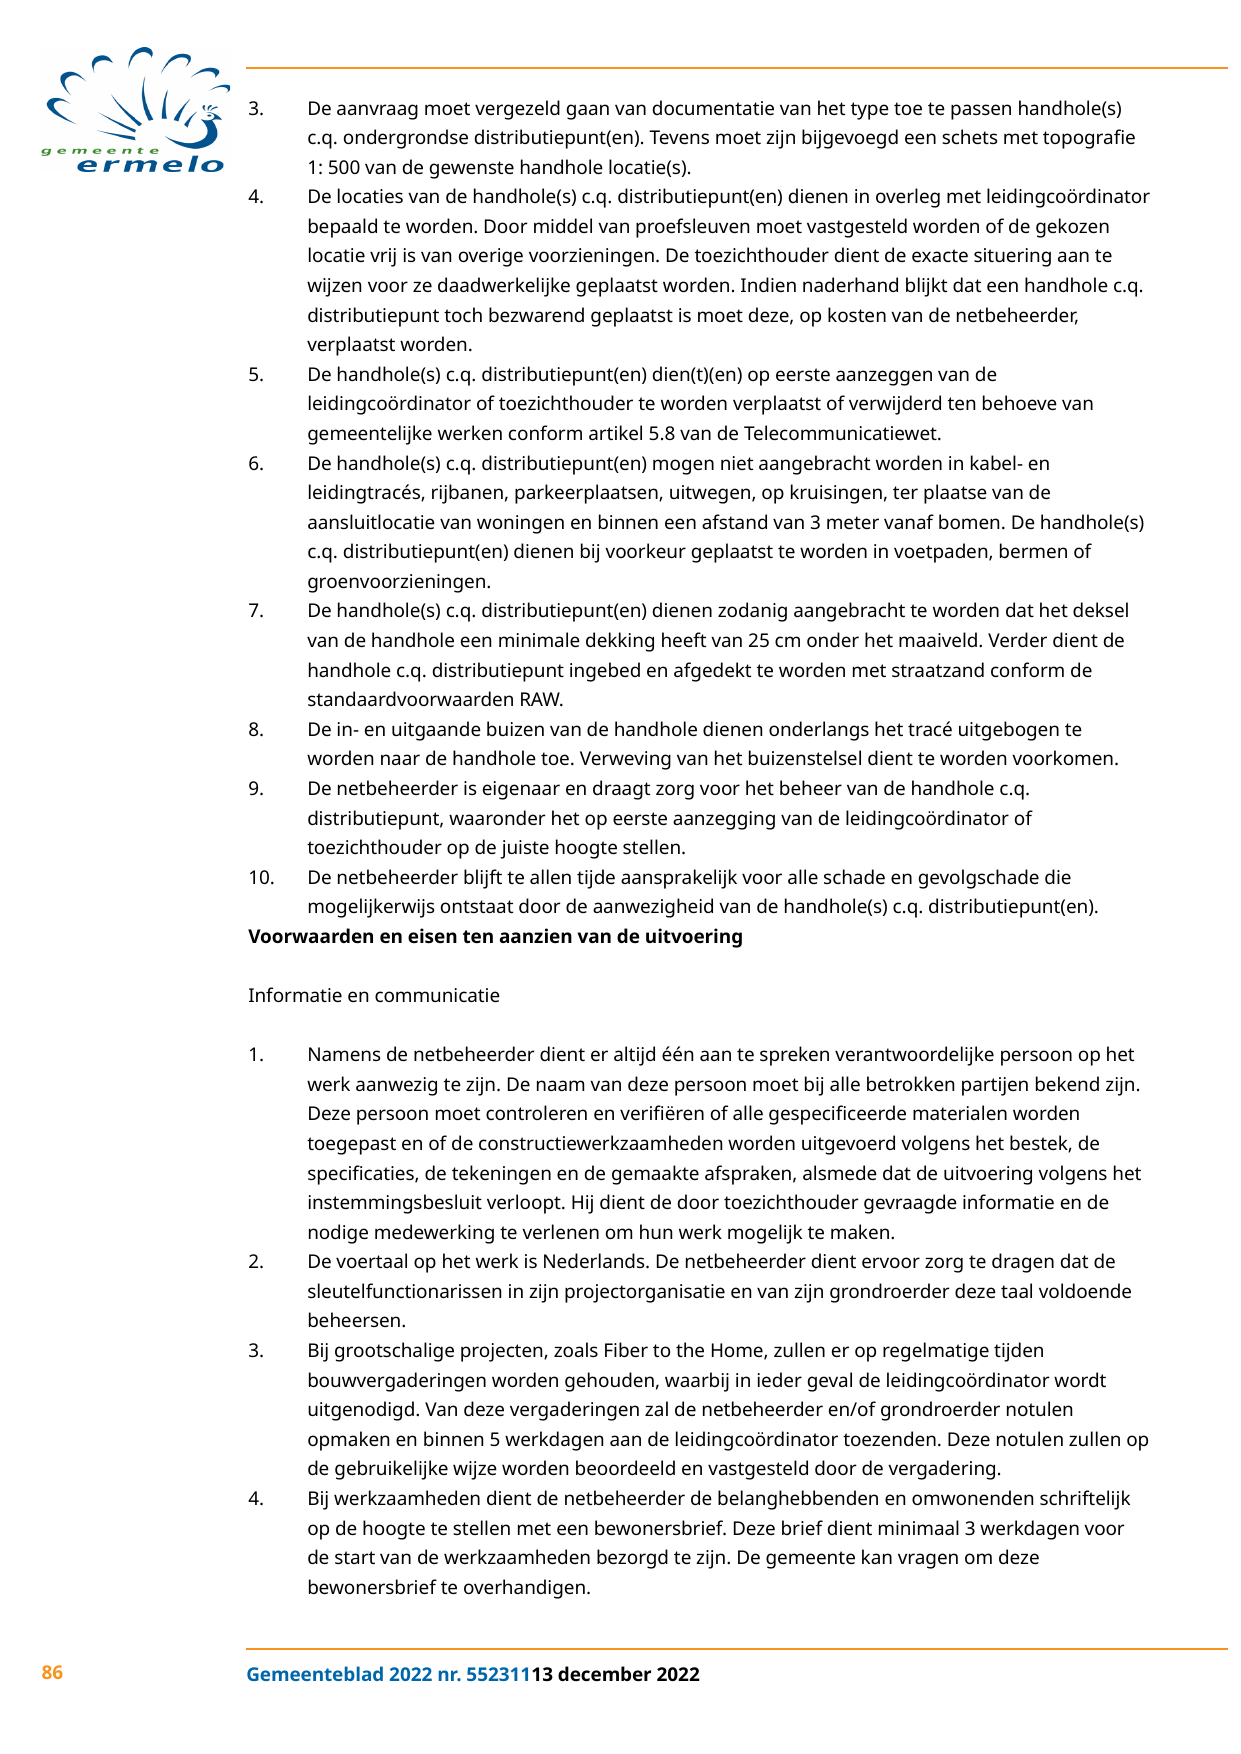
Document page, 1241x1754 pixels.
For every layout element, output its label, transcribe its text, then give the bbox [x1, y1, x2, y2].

list Bij werkzaamheden dient de netbeheerder de belanghebbenden en omwonenden schriftelijk op de hoogte te stellen met een bewonersbrief. Deze brief dient minimaal 3 werkdagen voor de start van de werkzaamheden bezorgd te zijn. De gemeente kan vragen om deze bewonersbrief te overhandigen. [248, 1485, 1152, 1600]
list Bij grootschalige projecten, zoals Fiber to the Home, zullen er op regelmatige tijden bouwvergaderingen worden gehouden, waarbij in ieder geval de leidingcoördinator wordt uitgenodigd. Van deze vergaderingen zal de netbeheerder en/of grondroerder notulen opmaken en binnen 5 werkdagen aan de leidingcoördinator toezenden. Deze notulen zullen op de gebruikelijke wijze worden beoordeeld en vastgesteld door de vergadering. [248, 1337, 1152, 1481]
list De handhole(s) c.q. distributiepunt(en) mogen niet aangebracht worden in kabel- en leidingtracés, rijbanen, parkeerplaatsen, uitwegen, op kruisingen, ter plaatse van de aansluitlocatie van woningen en binnen een afstand van 3 meter vanaf bomen. De handhole(s) c.q. distributiepunt(en) dienen bij voorkeur geplaatst te worden in voetpaden, bermen of groenvoorzieningen. [248, 450, 1152, 594]
list De voertaal op het werk is Nederlands. De netbeheerder dient ervoor zorg te dragen dat de sleutelfunctionarissen in zijn projectorganisatie en van zijn grondroerder deze taal voldoende beheersen. [248, 1248, 1152, 1333]
list Namens de netbeheerder dient er altijd één aan te spreken verantwoordelijke persoon op het werk aanwezig te zijn. De naam van deze persoon moet bij alle betrokken partijen bekend zijn. Deze persoon moet controleren en verifiëren of alle gespecificeerde materialen worden toegepast en of de constructiewerkzaamheden worden uitgevoerd volgens het bestek, de specificaties, de tekeningen en de gemaakte afspraken, alsmede dat de uitvoering volgens het instemmingsbesluit verloopt. Hij dient de door toezichthouder gevraagde informatie en de nodige medewerking te verlenen om hun werk mogelijk te maken. [248, 1041, 1152, 1245]
list De handhole(s) c.q. distributiepunt(en) dienen zodanig aangebracht te worden dat het deksel van de handhole een minimale dekking heeft van 25 cm onder het maaiveld. Verder dient de handhole c.q. distributiepunt ingebed en afgedekt te worden met straatzand conform de standaardvoorwaarden RAW. [248, 598, 1152, 712]
list De aanvraag moet vergezeld gaan van documentatie van het type toe te passen handhole(s) c.q. ondergrondse distributiepunt(en). Tevens moet zijn bijgevoegd een schets met topografie 1: 500 van de gewenste handhole locatie(s). [248, 95, 1152, 180]
list De netbeheerder is eigenaar en draagt zorg voor het beheer van de handhole c.q. distributiepunt, waaronder het op eerste aanzegging van de leidingcoördinator of toezichthouder op de juiste hoogte stellen. [248, 775, 1152, 860]
list De locaties van de handhole(s) c.q. distributiepunt(en) dienen in overleg met leidingcoördinator bepaald te worden. Door middel van proefsleuven moet vastgesteld worden of de gekozen locatie vrij is van overige voorzieningen. De toezichthouder dient de exacte situering aan te wijzen voor ze daadwerkelijke geplaatst worden. Indien naderhand blijkt dat een handhole c.q. distributiepunt toch bezwarend geplaatst is moet deze, op kosten van de netbeheerder, verplaatst worden. [248, 183, 1152, 357]
picture [41, 47, 231, 172]
text Voorwaarden en eisen ten aanzien van de uitvoering [248, 923, 1152, 949]
text Informatie en communicatie [248, 982, 1152, 1008]
list De netbeheerder blijft te allen tijde aansprakelijk voor alle schade en gevolgschade die mogelijkerwijs ontstaat door de aanwezigheid van de handhole(s) c.q. distributiepunt(en). [248, 864, 1152, 919]
list De in- en uitgaande buizen van de handhole dienen onderlangs het tracé uitgebogen te worden naar de handhole toe. Verweving van het buizenstelsel dient te worden voorkomen. [248, 716, 1152, 771]
list De handhole(s) c.q. distributiepunt(en) dien(t)(en) op eerste aanzeggen van de leidingcoördinator of toezichthouder te worden verplaatst of verwijderd ten behoeve van gemeentelijke werken conform artikel 5.8 van de Telecommunicatiewet. [248, 361, 1152, 446]
